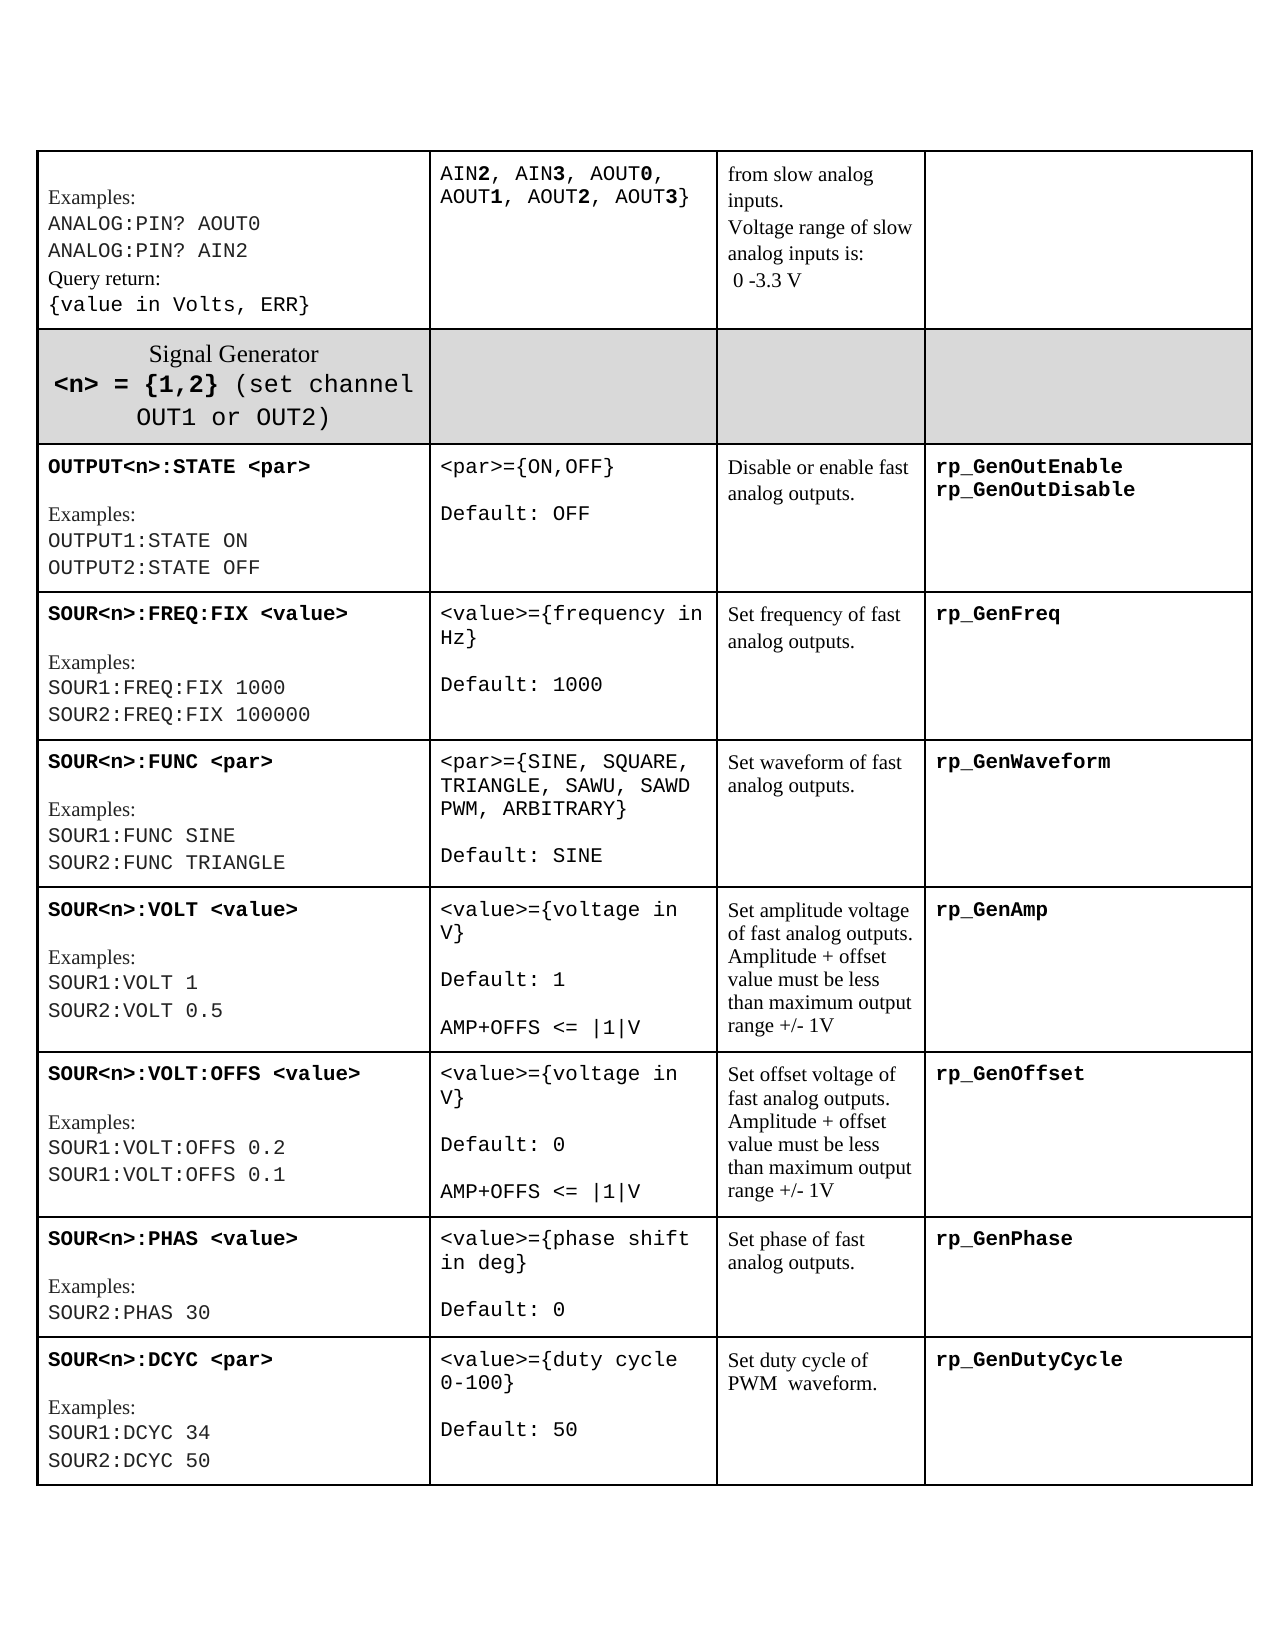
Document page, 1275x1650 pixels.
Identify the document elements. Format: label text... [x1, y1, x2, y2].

table_cell Signal Generator <n> = {1,2} (set channel OUT1 or OUT2) [39, 330, 429, 443]
table_cell Set frequency of fast analog outputs. [718, 593, 924, 738]
table_cell rp_GenFreq [926, 593, 1251, 738]
table_cell SOUR<n>:FUNC <par> Examples: SOUR1:FUNC SINE SOUR2:FUNC TRIANGLE [39, 741, 429, 886]
table_cell <par>={SINE, SQUARE, TRIANGLE, SAWU, SAWD PWM, ARBITRARY} Default: SINE [431, 741, 716, 886]
table_cell rp_GenOutEnable rp_GenOutDisable [926, 445, 1251, 591]
table_cell Disable or enable fast analog outputs. [718, 445, 924, 591]
table_cell Set amplitude voltage of fast analog outputs. Amplitude + offset value must be less than maximum output range +/- 1V [718, 888, 924, 1051]
table_cell AIN2, AIN3, AOUT0, AOUT1, AOUT2, AOUT3} [431, 152, 716, 328]
table_cell rp_GenPhase [926, 1218, 1251, 1336]
table_cell <par>={ON,OFF} Default: OFF [431, 445, 716, 591]
table_cell Set phase of fast analog outputs. [718, 1218, 924, 1336]
table_cell SOUR<n>:FREQ:FIX <value> Examples: SOUR1:FREQ:FIX 1000 SOUR2:FREQ:FIX 100000 [39, 593, 429, 738]
table_cell <value>={voltage in V} Default: 1 AMP+OFFS <= |1|V [431, 888, 716, 1051]
table_cell SOUR<n>:VOLT:OFFS <value> Examples: SOUR1:VOLT:OFFS 0.2 SOUR1:VOLT:OFFS 0.1 [39, 1053, 429, 1216]
table_cell rp_GenDutyCycle [926, 1338, 1251, 1484]
table_cell Set waveform of fast analog outputs. [718, 741, 924, 886]
table_cell [926, 330, 1251, 443]
table_cell <value>={voltage in V} Default: 0 AMP+OFFS <= |1|V [431, 1053, 716, 1216]
table_cell <value>={duty cycle 0-100} Default: 50 [431, 1338, 716, 1484]
table_cell <value>={frequency in Hz} Default: 1000 [431, 593, 716, 738]
table_cell rp_GenAmp [926, 888, 1251, 1051]
table_cell rp_GenOffset [926, 1053, 1251, 1216]
table_cell <value>={phase shift in deg} Default: 0 [431, 1218, 716, 1336]
table_cell SOUR<n>:DCYC <par> Examples: SOUR1:DCYC 34 SOUR2:DCYC 50 [39, 1338, 429, 1484]
table_cell [718, 330, 924, 443]
table_cell Set offset voltage of fast analog outputs. Amplitude + offset value must be less than maximum output range +/- 1V [718, 1053, 924, 1216]
table_cell [431, 330, 716, 443]
table_cell OUTPUT<n>:STATE <par> Examples: OUTPUT1:STATE ON OUTPUT2:STATE OFF [39, 445, 429, 591]
table_cell from slow analog inputs. Voltage range of slow analog inputs is: 0 -3.3 V [718, 152, 924, 328]
table_cell SOUR<n>:VOLT <value> Examples: SOUR1:VOLT 1 SOUR2:VOLT 0.5 [39, 888, 429, 1051]
table_cell [926, 152, 1251, 328]
table_cell Examples: ANALOG:PIN? AOUT0 ANALOG:PIN? AIN2 Query return: {value in Volts, ERR} [39, 152, 429, 328]
table_cell rp_GenWaveform [926, 741, 1251, 886]
table_cell Set duty cycle of PWM waveform. [718, 1338, 924, 1484]
table_cell SOUR<n>:PHAS <value> Examples: SOUR2:PHAS 30 [39, 1218, 429, 1336]
